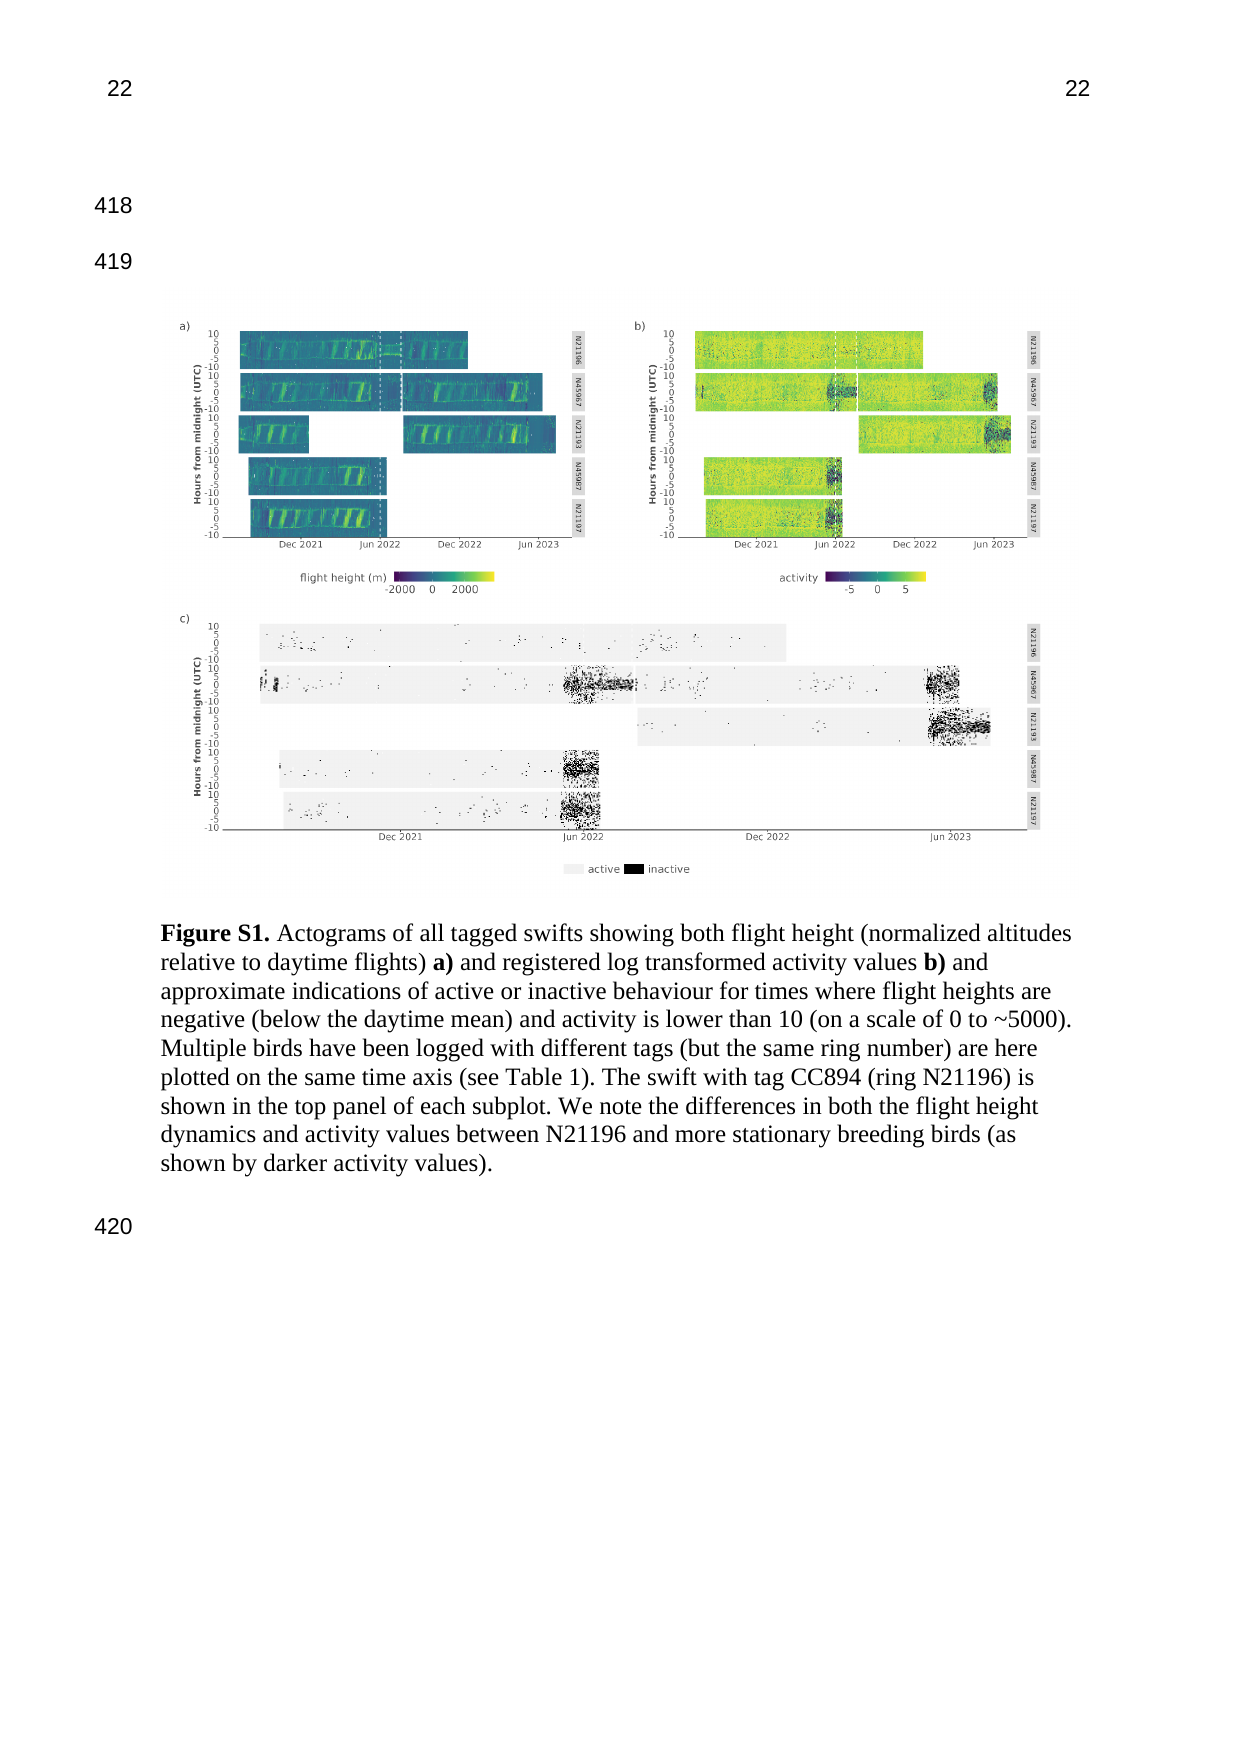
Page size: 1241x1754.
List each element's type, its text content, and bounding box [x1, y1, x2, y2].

table_cell Figure S1. Actograms of all tagged swifts showing both flight height (normalized altitudes relative to daytime flights) a) and registered log transformed activity values b) and approximate indications of active or inactive behaviour for times where flight heights are negative (below the daytime mean) and activity is lower than 10 (on a scale of 0 to ~5000). Multiple birds have been logged with different tags (but the same ring number) are here plotted on the same time axis (see Table 1). The swift with tag CC894 (ring N21196) is shown in the top panel of each subplot. We note the differences in both the flight height dynamics and activity values between N21196 and more stationary breeding birds (as shown by darker activity values). [150, 908, 1091, 1187]
table_header [150, 277, 1091, 908]
picture [161, 287, 1079, 898]
